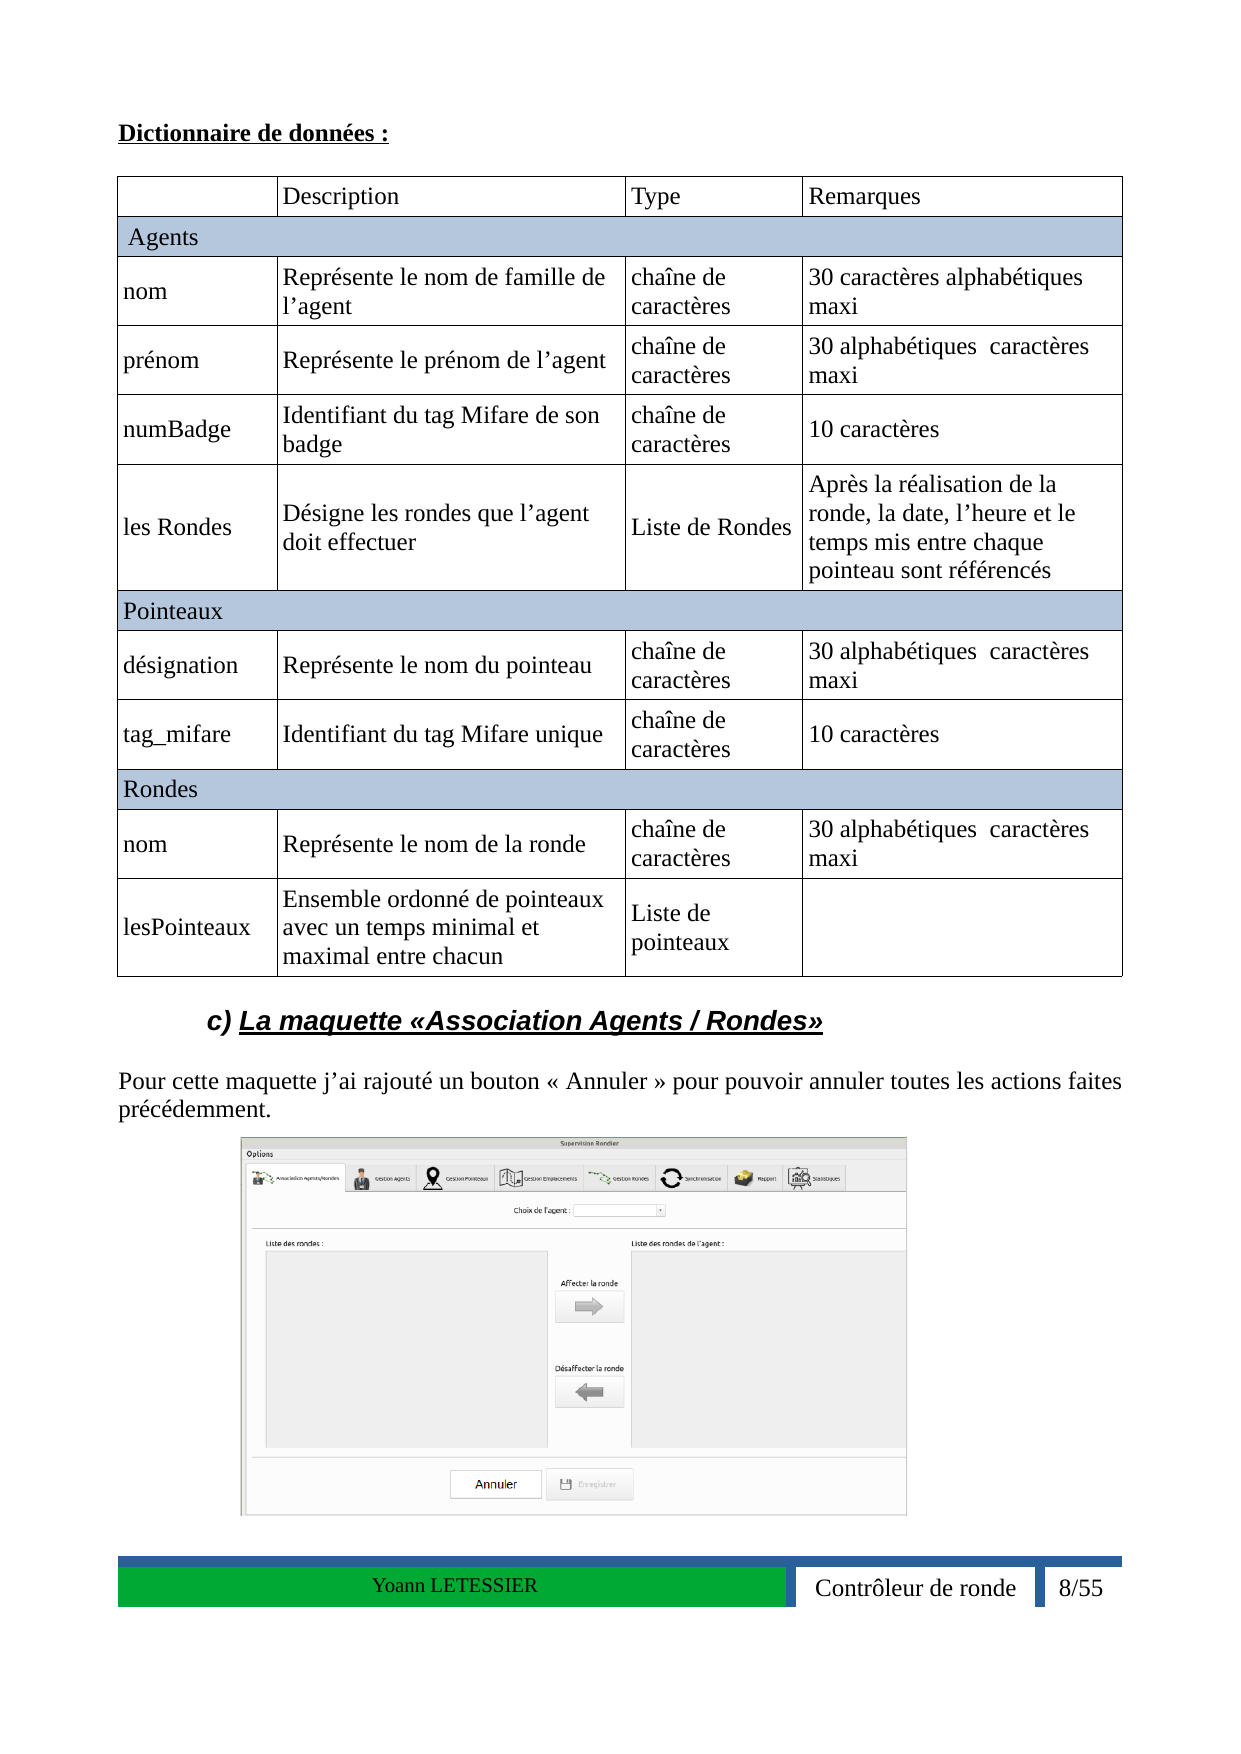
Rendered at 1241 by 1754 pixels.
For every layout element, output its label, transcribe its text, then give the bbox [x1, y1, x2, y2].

table_cell [803, 879, 1122, 976]
table_cell chaîne de caractères [626, 810, 802, 878]
table_cell 30 alphabétiques caractères maxi [803, 326, 1122, 394]
table_cell Après la réalisation de la ronde, la date, l’heure et le temps mis entre chaque pointeau sont référencés [803, 465, 1122, 590]
table_cell Pointeaux [118, 591, 1122, 630]
table_cell Identifiant du tag Mifare unique [278, 700, 625, 768]
table_cell Représente le nom de la ronde [278, 810, 625, 878]
table_cell 10 caractères [803, 700, 1122, 768]
table_cell Identifiant du tag Mifare de son badge [278, 395, 625, 463]
subtitle La maquette «Association Agents / Rondes» [118, 1004, 1122, 1036]
table_cell prénom [118, 326, 277, 394]
table_cell chaîne de caractères [626, 395, 802, 463]
table_cell Désigne les rondes que l’agent doit effectuer [278, 465, 625, 590]
table_cell 10 caractères [803, 395, 1122, 463]
table_cell nom [118, 810, 277, 878]
picture [240, 1136, 908, 1516]
table_cell chaîne de caractères [626, 700, 802, 768]
table_cell nom [118, 257, 277, 325]
table_cell Représente le nom du pointeau [278, 631, 625, 699]
table_cell Liste de pointeaux [626, 879, 802, 976]
table_cell Ensemble ordonné de pointeaux avec un temps minimal et maximal entre chacun [278, 879, 625, 976]
table_cell chaîne de caractères [626, 631, 802, 699]
table_cell désignation [118, 631, 277, 699]
table_cell lesPointeaux [118, 879, 277, 976]
table_cell Agents [118, 217, 1122, 256]
table_cell chaîne de caractères [626, 326, 802, 394]
text Pour cette maquette j’ai rajouté un bouton « Annuler » pour pouvoir annuler toutes les actions faites précédemment. [118, 1066, 1122, 1123]
table_cell les Rondes [118, 465, 277, 590]
table_cell numBadge [118, 395, 277, 463]
table_cell 30 alphabétiques caractères maxi [803, 631, 1122, 699]
table_header Type [626, 177, 802, 216]
table_cell chaîne de caractères [626, 257, 802, 325]
table_cell Rondes [118, 770, 1122, 809]
table_cell Représente le prénom de l’agent [278, 326, 625, 394]
table_header [118, 177, 277, 216]
text Dictionnaire de données : [118, 118, 1122, 147]
table_cell 30 alphabétiques caractères maxi [803, 810, 1122, 878]
table_header Description [278, 177, 625, 216]
table_cell tag_mifare [118, 700, 277, 768]
table_cell 30 caractères alphabétiques maxi [803, 257, 1122, 325]
table_cell Représente le nom de famille de l’agent [278, 257, 625, 325]
table_header Remarques [803, 177, 1122, 216]
table_cell Liste de Rondes [626, 465, 802, 590]
